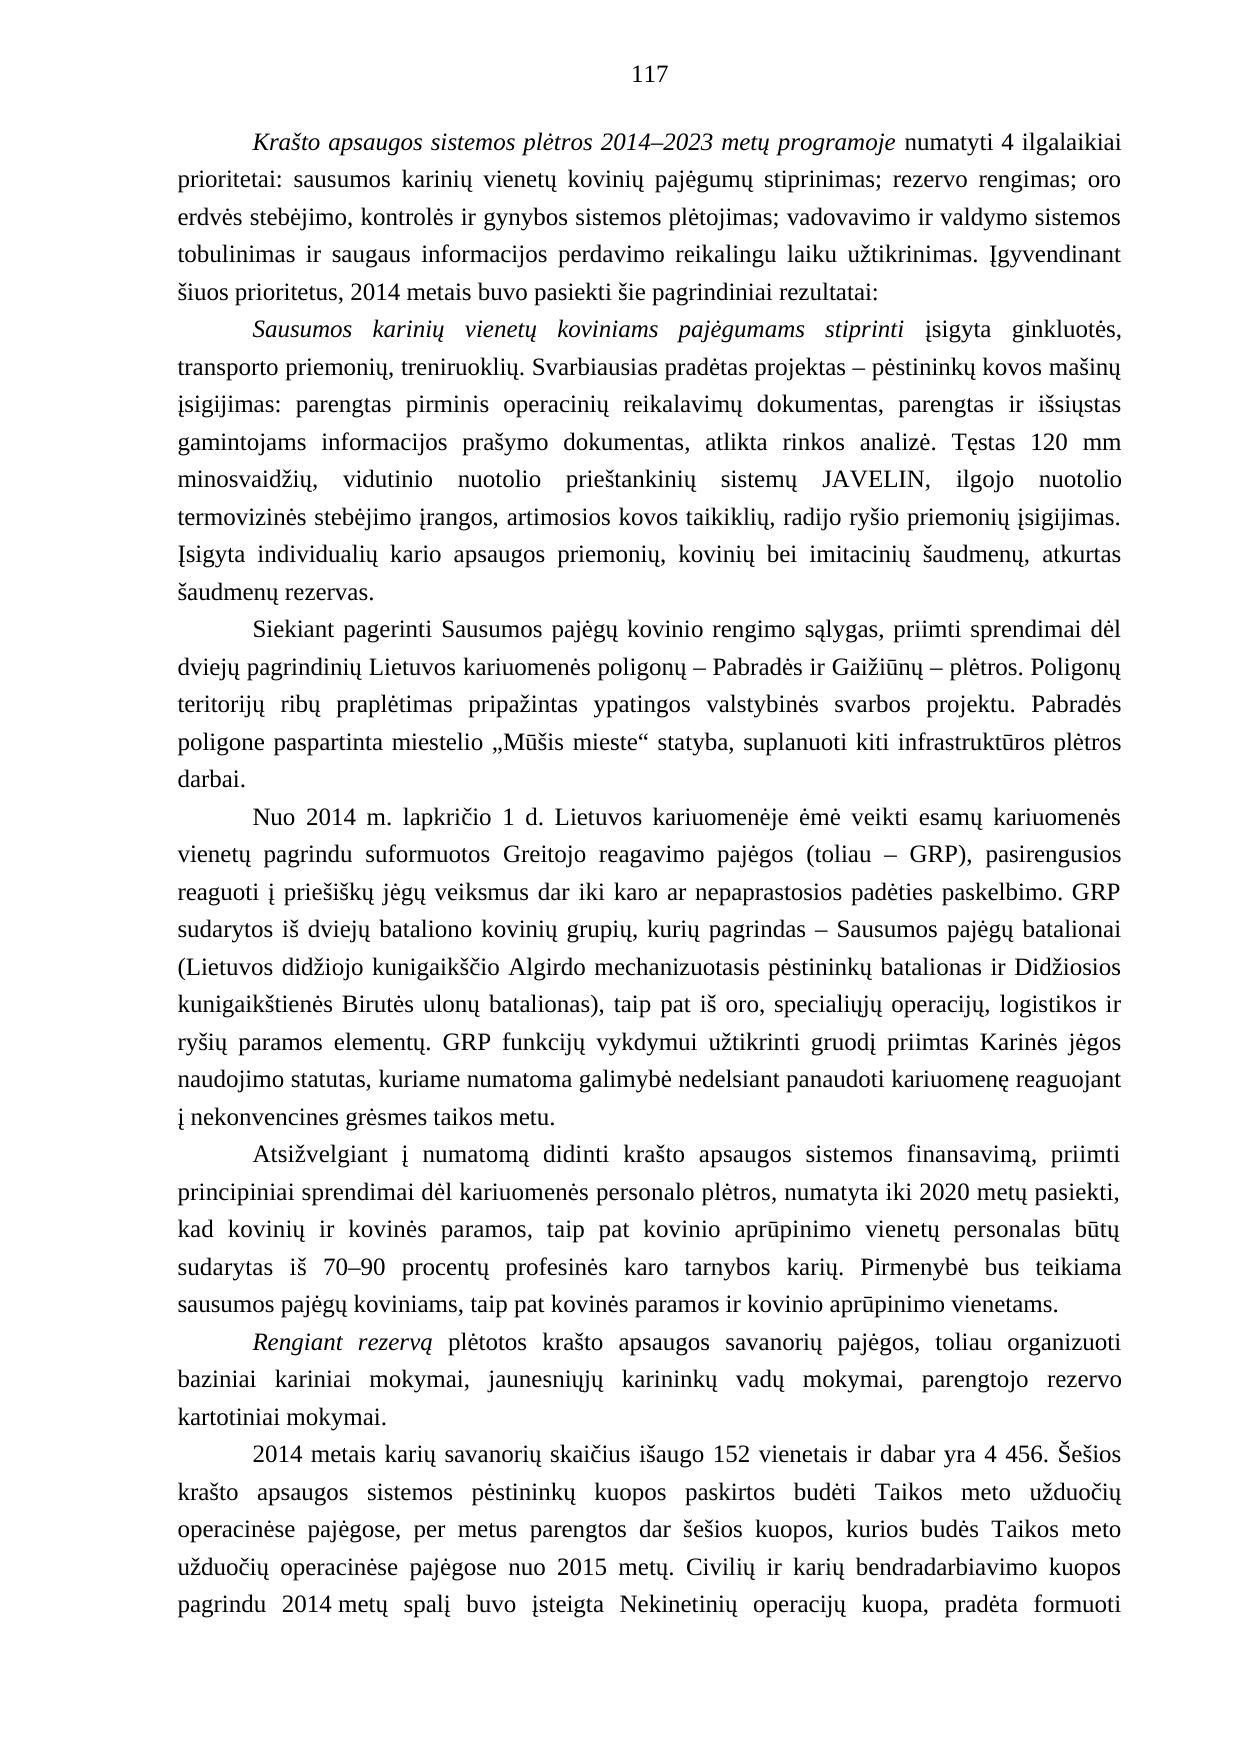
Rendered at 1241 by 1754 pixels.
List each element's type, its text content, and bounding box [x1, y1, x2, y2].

text Nuo 2014 m. lapkričio 1 d. Lietuvos kariuomenėje ėmė veikti esamų kariuomenės vienetų pagrindu suformuotos Greitojo reagavimo pajėgos (toliau – GRP), pasirengusios reaguoti į priešiškų jėgų veiksmus dar iki karo ar nepaprastosios padėties paskelbimo. GRP sudarytos iš dviejų bataliono kovinių grupių, kurių pagrindas – Sausumos pajėgų batalionai (Lietuvos didžiojo kunigaikščio Algirdo mechanizuotasis pėstininkų batalionas ir Didžiosios kunigaikštienės Birutės ulonų batalionas), taip pat iš oro, specialiųjų operacijų, logistikos ir ryšių paramos elementų. GRP funkcijų vykdymui užtikrinti gruodį priimtas Karinės jėgos naudojimo statutas, kuriame numatoma galimybė nedelsiant panaudoti kariuomenę reaguojant į nekonvencines grėsmes taikos metu. [177, 793, 1122, 1131]
text Rengiant rezervą plėtotos krašto apsaugos savanorių pajėgos, toliau organizuoti baziniai kariniai mokymai, jaunesniųjų karininkų vadų mokymai, parengtojo rezervo kartotiniai mokymai. [177, 1318, 1122, 1431]
text Siekiant pagerinti Sausumos pajėgų kovinio rengimo sąlygas, priimti sprendimai dėl dviejų pagrindinių Lietuvos kariuomenės poligonų – Pabradės ir Gaižiūnų – plėtros. Poligonų teritorijų ribų praplėtimas pripažintas ypatingos valstybinės svarbos projektu. Pabradės poligone paspartinta miestelio „Mūšis mieste“ statyba, suplanuoti kiti infrastruktūros plėtros darbai. [177, 606, 1122, 793]
text Sausumos karinių vienetų koviniams pajėgumams stiprinti įsigyta ginkluotės, transporto priemonių, treniruoklių. Svarbiausias pradėtas projektas – pėstininkų kovos mašinų įsigijimas: parengtas pirminis operacinių reikalavimų dokumentas, parengtas ir išsiųstas gamintojams informacijos prašymo dokumentas, atlikta rinkos analizė. Tęstas 120 mm minosvaidžių, vidutinio nuotolio prieštankinių sistemų JAVELIN, ilgojo nuotolio termovizinės stebėjimo įrangos, artimosios kovos taikiklių, radijo ryšio priemonių įsigijimas. Įsigyta individualių kario apsaugos priemonių, kovinių bei imitacinių šaudmenų, atkurtas šaudmenų rezervas. [177, 306, 1122, 606]
text 2014 metais karių savanorių skaičius išaugo 152 vienetais ir dabar yra 4 456. Šešios krašto apsaugos sistemos pėstininkų kuopos paskirtos budėti Taikos meto užduočių operacinėse pajėgose, per metus parengtos dar šešios kuopos, kurios budės Taikos meto užduočių operacinėse pajėgose nuo 2015 metų. Civilių ir karių bendradarbiavimo kuopos pagrindu 2014 metų spalį buvo įsteigta Nekinetinių operacijų kuopa, pradėta formuoti [177, 1431, 1122, 1618]
text Atsižvelgiant į numatomą didinti krašto apsaugos sistemos finansavimą, priimti principiniai sprendimai dėl kariuomenės personalo plėtros, numatyta iki 2020 metų pasiekti, kad kovinių ir kovinės paramos, taip pat kovinio aprūpinimo vienetų personalas būtų sudarytas iš 70–90 procentų profesinės karo tarnybos karių. Pirmenybė bus teikiama sausumos pajėgų koviniams, taip pat kovinės paramos ir kovinio aprūpinimo vienetams. [177, 1131, 1122, 1318]
text Krašto apsaugos sistemos plėtros 2014–2023 metų programoje numatyti 4 ilgalaikiai prioritetai: sausumos karinių vienetų kovinių pajėgumų stiprinimas; rezervo rengimas; oro erdvės stebėjimo, kontrolės ir gynybos sistemos plėtojimas; vadovavimo ir valdymo sistemos tobulinimas ir saugaus informacijos perdavimo reikalingu laiku užtikrinimas. Įgyvendinant šiuos prioritetus, 2014 metais buvo pasiekti šie pagrindiniai rezultatai: [177, 118, 1122, 306]
